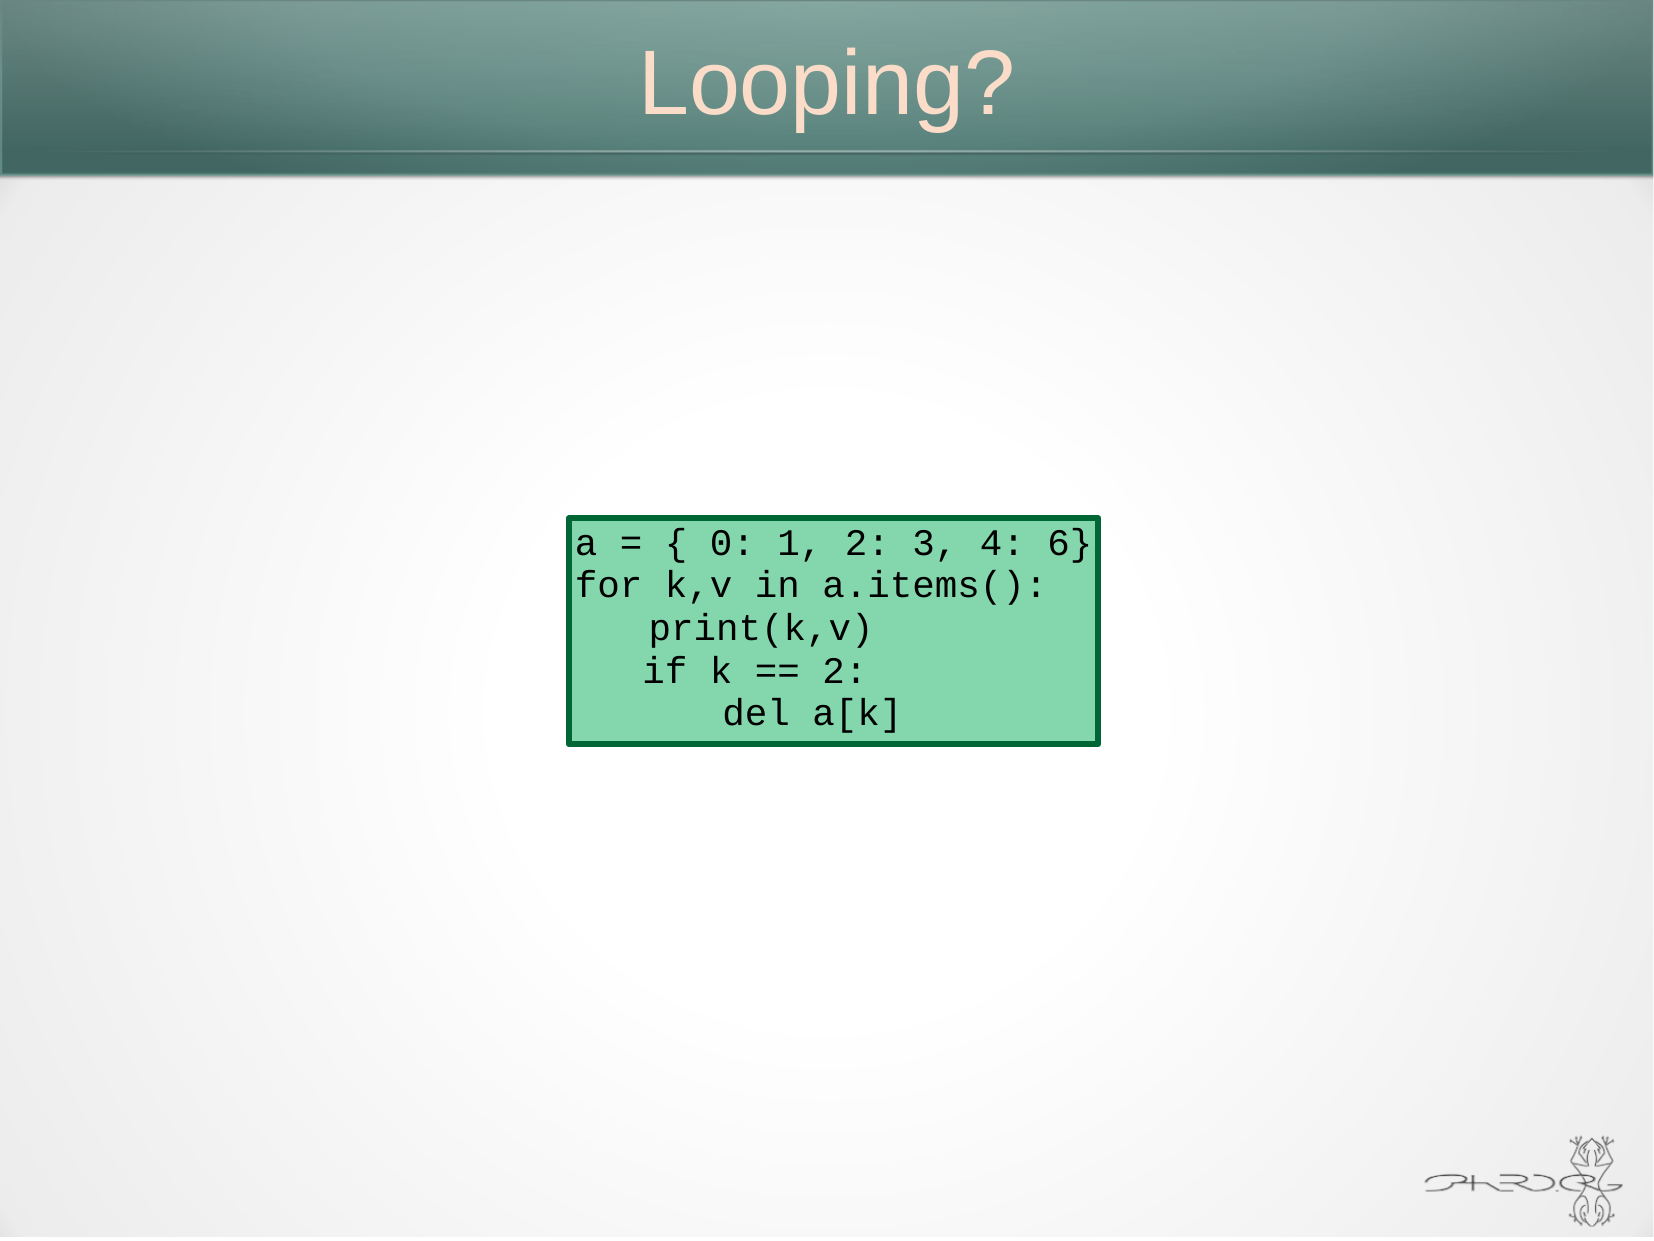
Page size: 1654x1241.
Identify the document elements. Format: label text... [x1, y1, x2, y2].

title Looping? [82, 11, 1571, 154]
picture [0, 0, 1654, 1237]
text_box a = { 0: 1, 2: 3, 4: 6} for k,v in a.items(): print(k,v) if k == 2: del a[k] [568, 518, 1099, 745]
